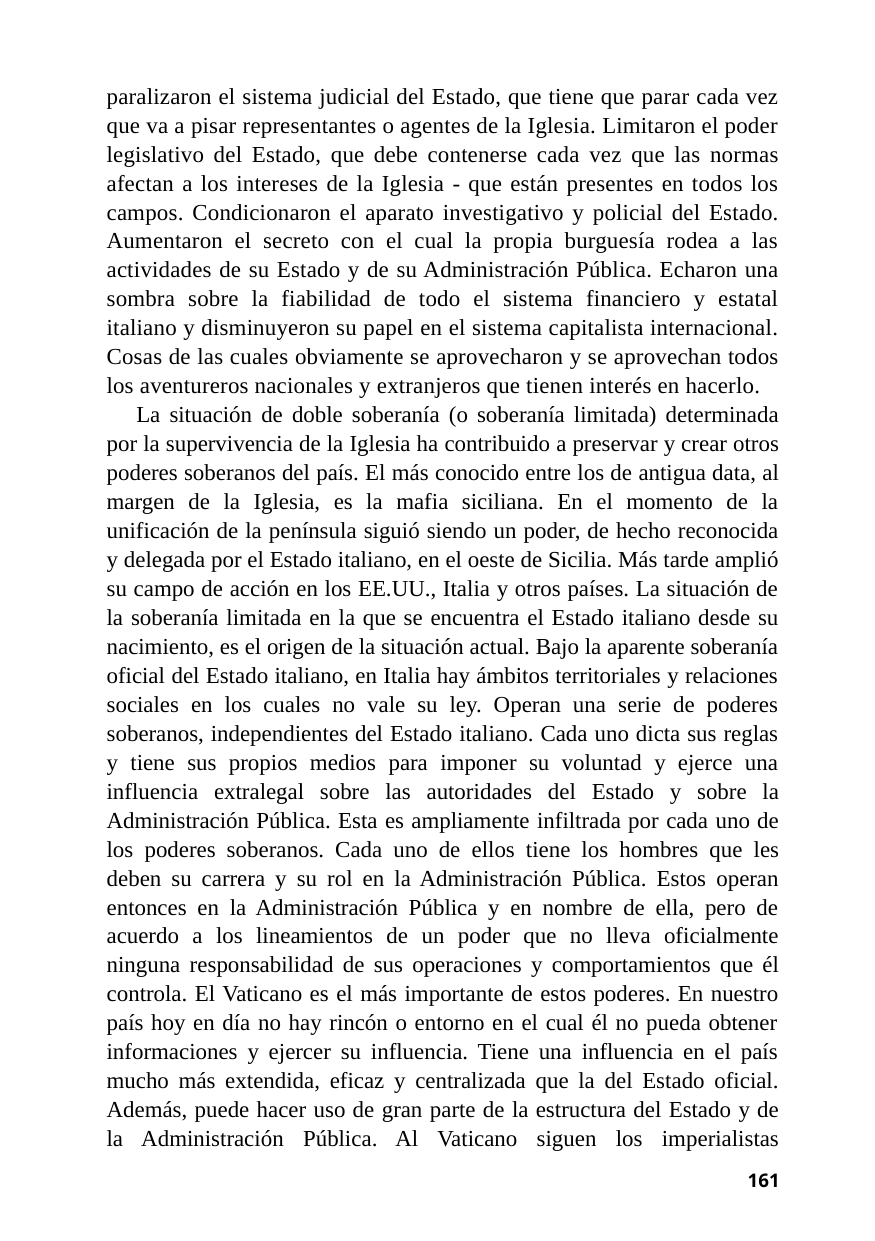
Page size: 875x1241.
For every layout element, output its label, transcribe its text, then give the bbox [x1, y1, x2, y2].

text paralizaron el sistema judicial del Estado, que tiene que parar cada vez que va a pisar representantes o agentes de la Iglesia. Limitaron el poder legislativo del Estado, que debe contenerse cada vez que las normas afectan a los intereses de la Iglesia - que están presentes en todos los campos. Condicionaron el aparato investigativo y policial del Estado. Aumentaron el secreto con el cual la propia burguesía rodea a las actividades de su Estado y de su Administración Pública. Echaron una sombra sobre la fiabilidad de todo el sistema financiero y estatal italiano y disminuyeron su papel en el sistema capitalista internacional. Cosas de las cuales obviamente se aprovecharon y se aprovechan todos los aventureros nacionales y extranjeros que tienen interés en hacerlo. [106, 83, 779, 399]
text La situación de doble soberanía (o soberanía limitada) determinada por la supervivencia de la Iglesia ha contribuido a preservar y crear otros poderes soberanos del país. El más conocido entre los de antigua data, al margen de la Iglesia, es la mafia siciliana. En el momento de la unificación de la península siguió siendo un poder, de hecho reconocida y delegada por el Estado italiano, en el oeste de Sicilia. Más tarde amplió su campo de acción en los EE.UU., Italia y otros países. La situación de la soberanía limitada en la que se encuentra el Estado italiano desde su nacimiento, es el origen de la situación actual. Bajo la aparente soberanía oficial del Estado italiano, en Italia hay ámbitos territoriales y relaciones sociales en los cuales no vale su ley. Operan una serie de poderes soberanos, independientes del Estado italiano. Cada uno dicta sus reglas y tiene sus propios medios para imponer su voluntad y ejerce una influencia extralegal sobre las autoridades del Estado y sobre la Administración Pública. Esta es ampliamente infiltrada por cada uno de los poderes soberanos. Cada uno de ellos tiene los hombres que les deben su carrera y su rol en la Administración Pública. Estos operan entonces en la Administración Pública y en nombre de ella, pero de acuerdo a los lineamientos de un poder que no lleva oficialmente ninguna responsabilidad de sus operaciones y comportamientos que él controla. El Vaticano es el más importante de estos poderes. En nuestro país hoy en día no hay rincón o entorno en el cual él no pueda obtener informaciones y ejercer su influencia. Tiene una influencia en el país mucho más extendida, eficaz y centralizada que la del Estado oficial. Además, puede hacer uso de gran parte de la estructura del Estado y de la Administración Pública. Al Vaticano siguen los imperialistas [106, 401, 779, 1152]
